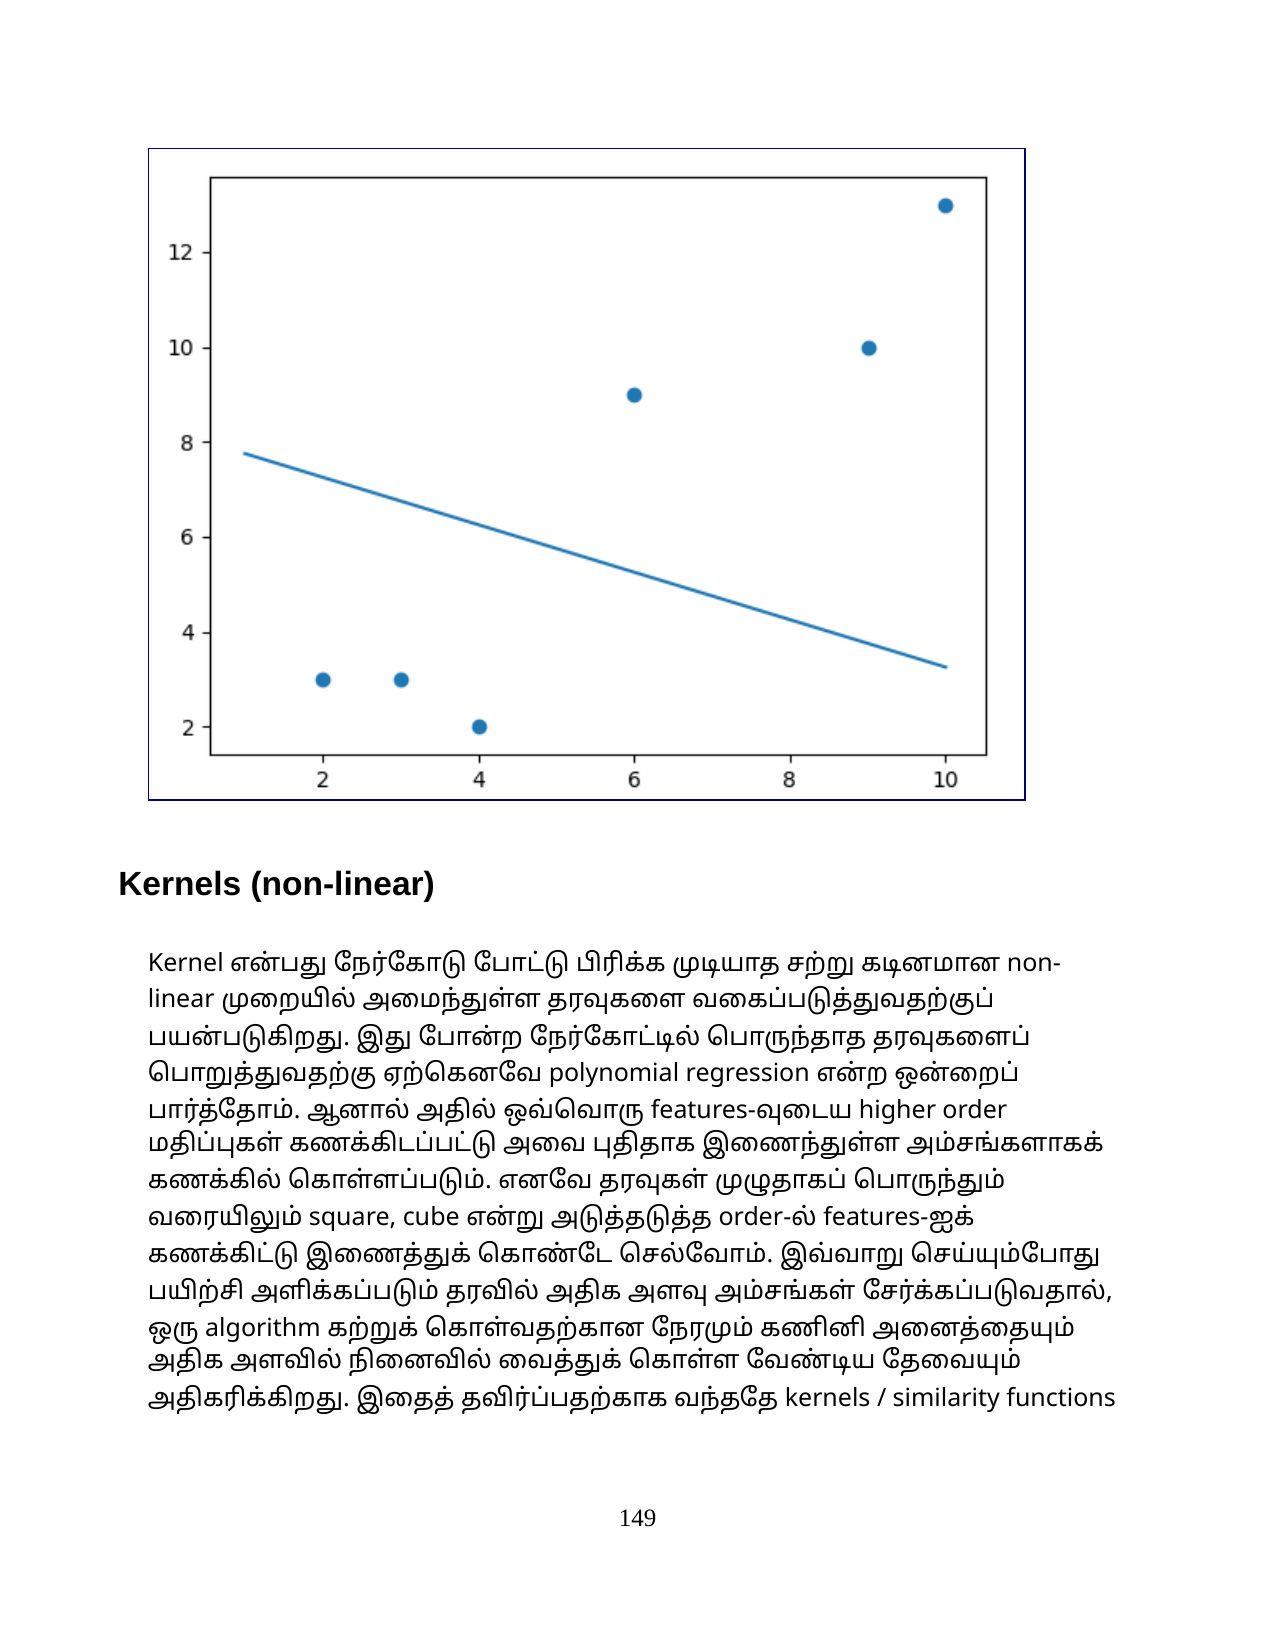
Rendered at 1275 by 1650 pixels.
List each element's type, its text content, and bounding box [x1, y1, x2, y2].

text Kernel என்பது நேர்கோடு போட்டு பிரிக்க முடியாத சற்று கடினமான non-linear முறையில் அமைந்துள்ள தரவுகளை வகைப்படுத்துவதற்குப் பயன்படுகிறது. இது போன்ற நேர்கோட்டில் பொருந்தாத தரவுகளைப் பொறுத்துவதற்கு ஏற்கெனவே polynomial regression என்ற ஒன்றைப் பார்த்தோம். ஆனால் அதில் ஒவ்வொரு features-வுடைய higher order மதிப்புகள் கணக்கிடப்பட்டு அவை புதிதாக இணைந்துள்ள அம்சங்களாகக் கணக்கில் கொள்ளப்படும். எனவே தரவுகள் முழுதாகப் பொருந்தும் வரையிலும் square, cube என்று அடுத்தடுத்த order-ல் features-ஐக் கணக்கிட்டு இணைத்துக் கொண்டே செல்வோம். இவ்வாறு செய்யும்போது பயிற்சி அளிக்கப்படும் தரவில் அதிக அளவு அம்சங்கள் சேர்க்கப்படுவதால், ஒரு algorithm கற்றுக் கொள்வதற்கான நேரமும் கணினி அனைத்தையும் அதிக அளவில் நினைவில் வைத்துக் கொள்ள வேண்டிய தேவையும் அதிகரிக்கிறது. இதைத் தவிர்ப்பதற்காக வந்ததே kernels / similarity functions [118, 915, 1157, 1446]
picture [149, 149, 1024, 799]
subtitle Kernels (non-linear) [118, 863, 1157, 902]
